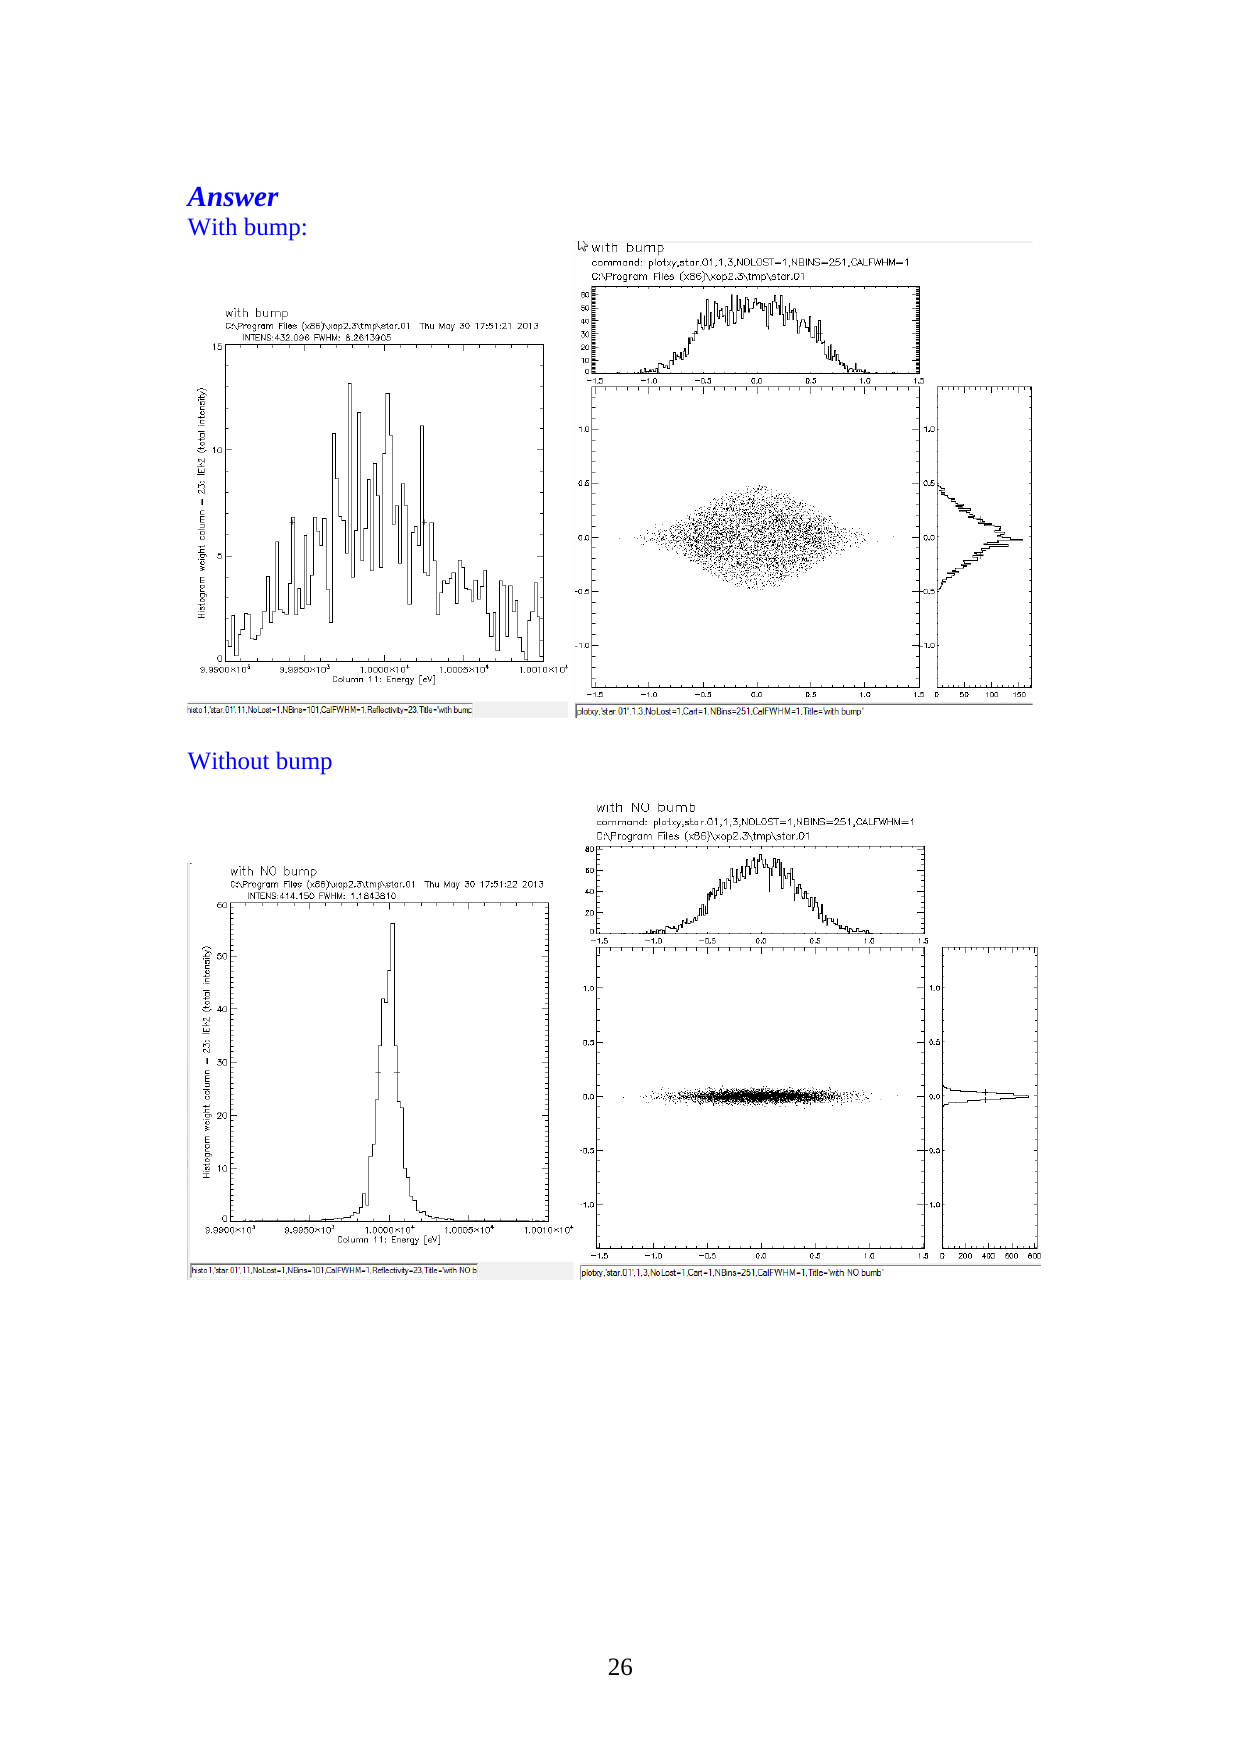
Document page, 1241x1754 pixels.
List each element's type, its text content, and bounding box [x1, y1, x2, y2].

text Without bump [187, 746, 1053, 775]
text With bump: [187, 212, 1053, 241]
text Answer [187, 179, 1053, 212]
picture [187, 863, 574, 1280]
picture [187, 307, 569, 718]
picture [580, 803, 1041, 1280]
picture [574, 241, 1033, 718]
